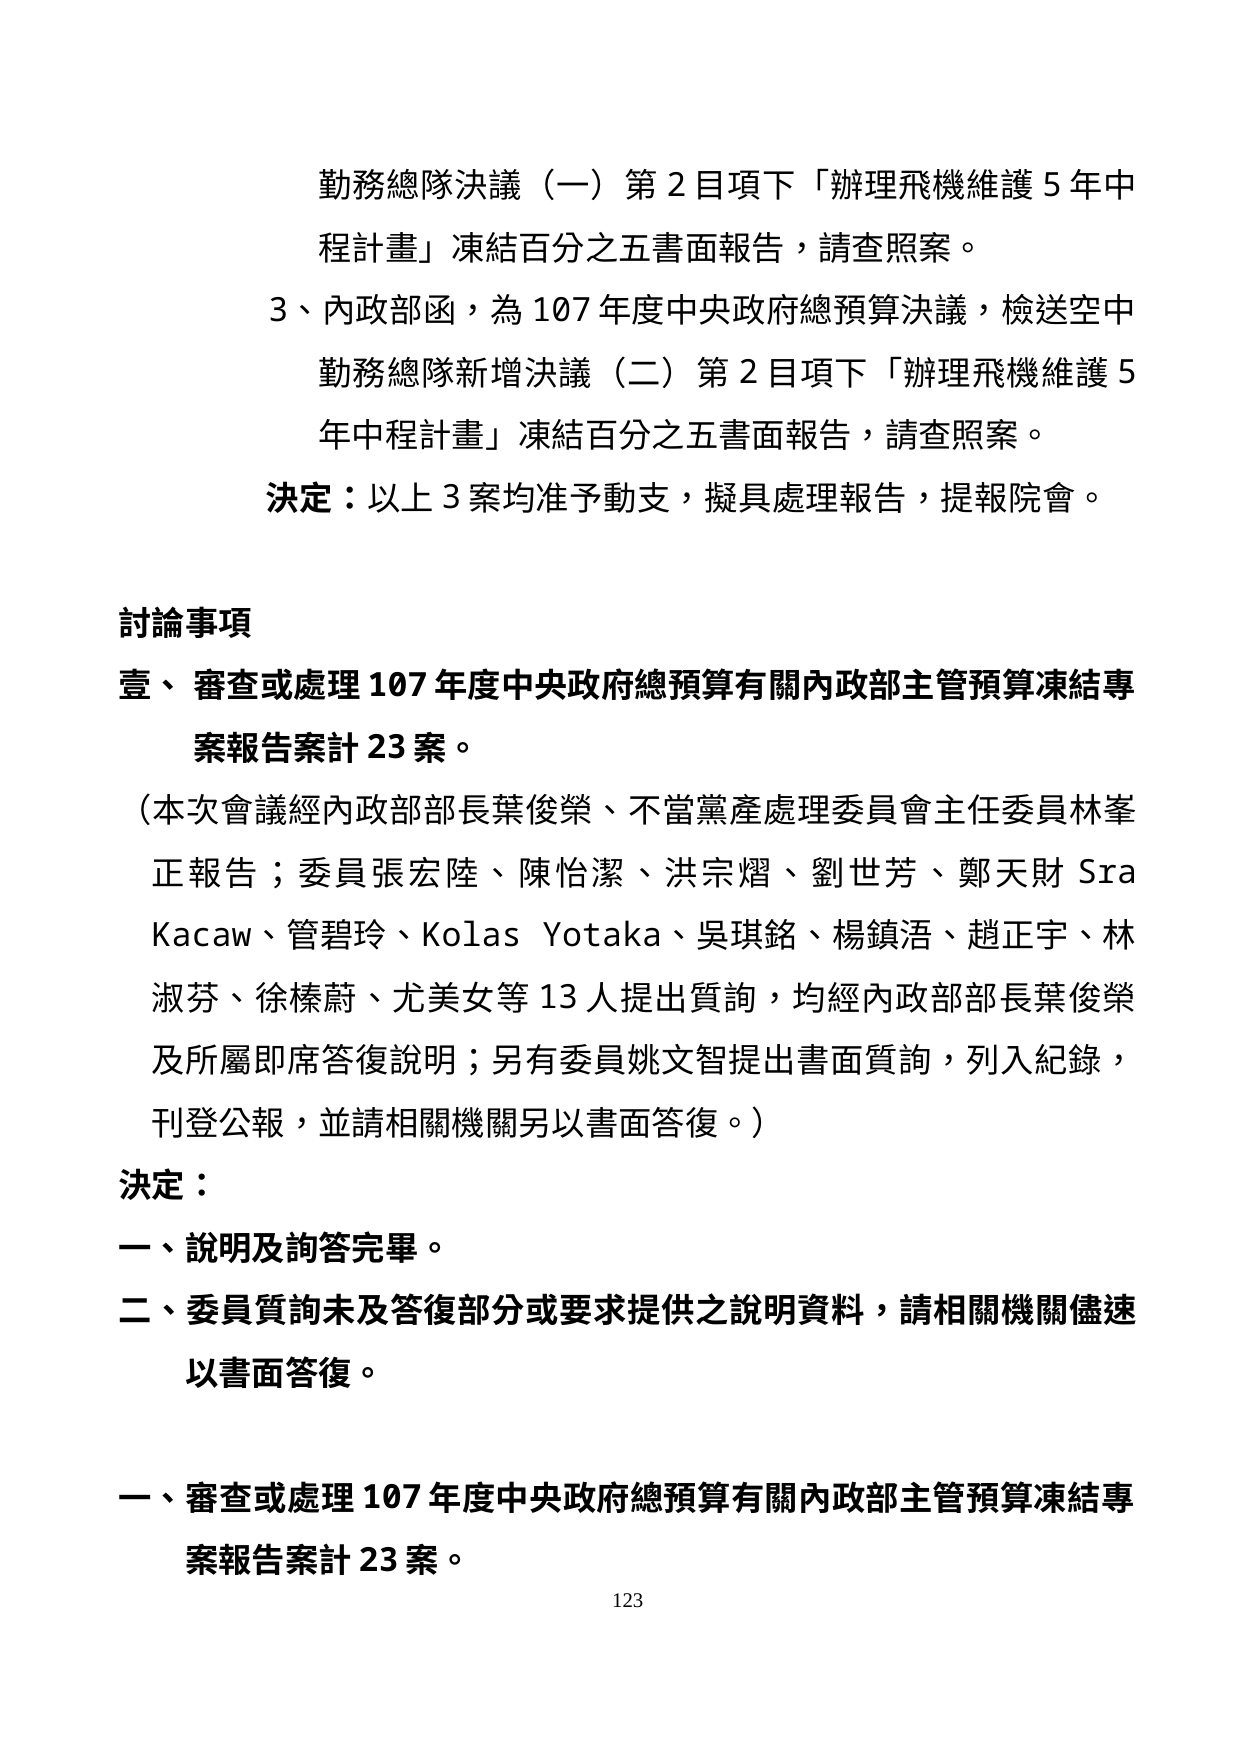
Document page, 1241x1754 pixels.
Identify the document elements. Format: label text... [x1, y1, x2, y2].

text 二、委員質詢未及答復部分或要求提供之說明資料，請相關機關儘速以書面答復。 [118, 1267, 1137, 1392]
text 勤務總隊決議（一）第2目項下「辦理飛機維護5年中程計畫」凍結百分之五書面報告，請查照案。 [268, 142, 1137, 267]
text 決定： [118, 1142, 1137, 1204]
text 一、說明及詢答完畢。 [118, 1204, 1137, 1267]
text 決定：以上3案均准予動支，擬具處理報告，提報院會。 [266, 454, 1137, 517]
text 討論事項 [118, 579, 1138, 642]
text 一、審查或處理107年度中央政府總預算有關內政部主管預算凍結專案報告案計23案。 [118, 1454, 1137, 1579]
text （本次會議經內政部部長葉俊榮、不當黨產處理委員會主任委員林峯正報告；委員張宏陸、陳怡潔、洪宗熠、劉世芳、鄭天財Sra Kacaw、管碧玲、Kolas Yotaka、吳琪銘、楊鎮浯、趙正宇、林淑芬、徐榛蔚、尤美女等13人提出質詢，均經內政部部長葉俊榮及所屬即席答復說明；另有委員姚文智提出書面質詢，列入紀錄，刊登公報，並請相關機關另以書面答復。） [118, 767, 1137, 1142]
list 審查或處理107年度中央政府總預算有關內政部主管預算凍結專案報告案計23案。 [118, 642, 1137, 767]
text 3、內政部函，為107年度中央政府總預算決議，檢送空中勤務總隊新增決議（二）第2目項下「辦理飛機維護5年中程計畫」凍結百分之五書面報告，請查照案。 [268, 267, 1137, 454]
